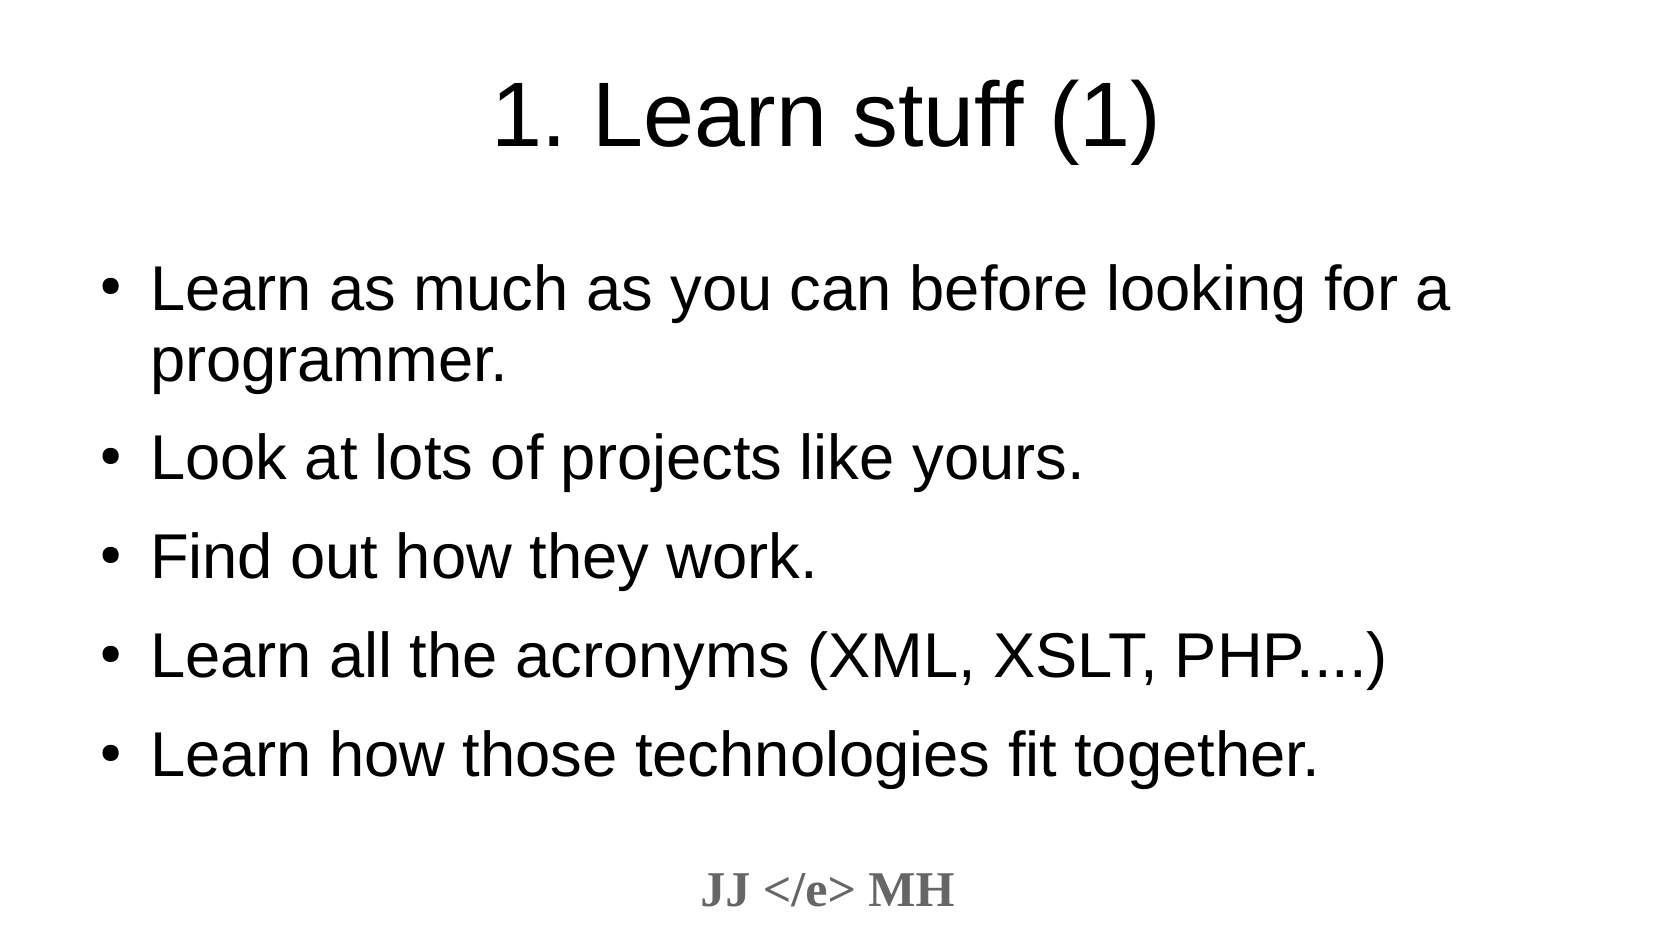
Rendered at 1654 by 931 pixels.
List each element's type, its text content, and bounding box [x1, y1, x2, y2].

title 1. Learn stuff (1) [82, 37, 1571, 193]
list Learn as much as you can before looking for a programmer. Look at lots of projects like yours. Find out how they work. Learn all the acronyms (XML, XSLT, PHP....) Learn how those technologies fit together. [82, 253, 1571, 793]
